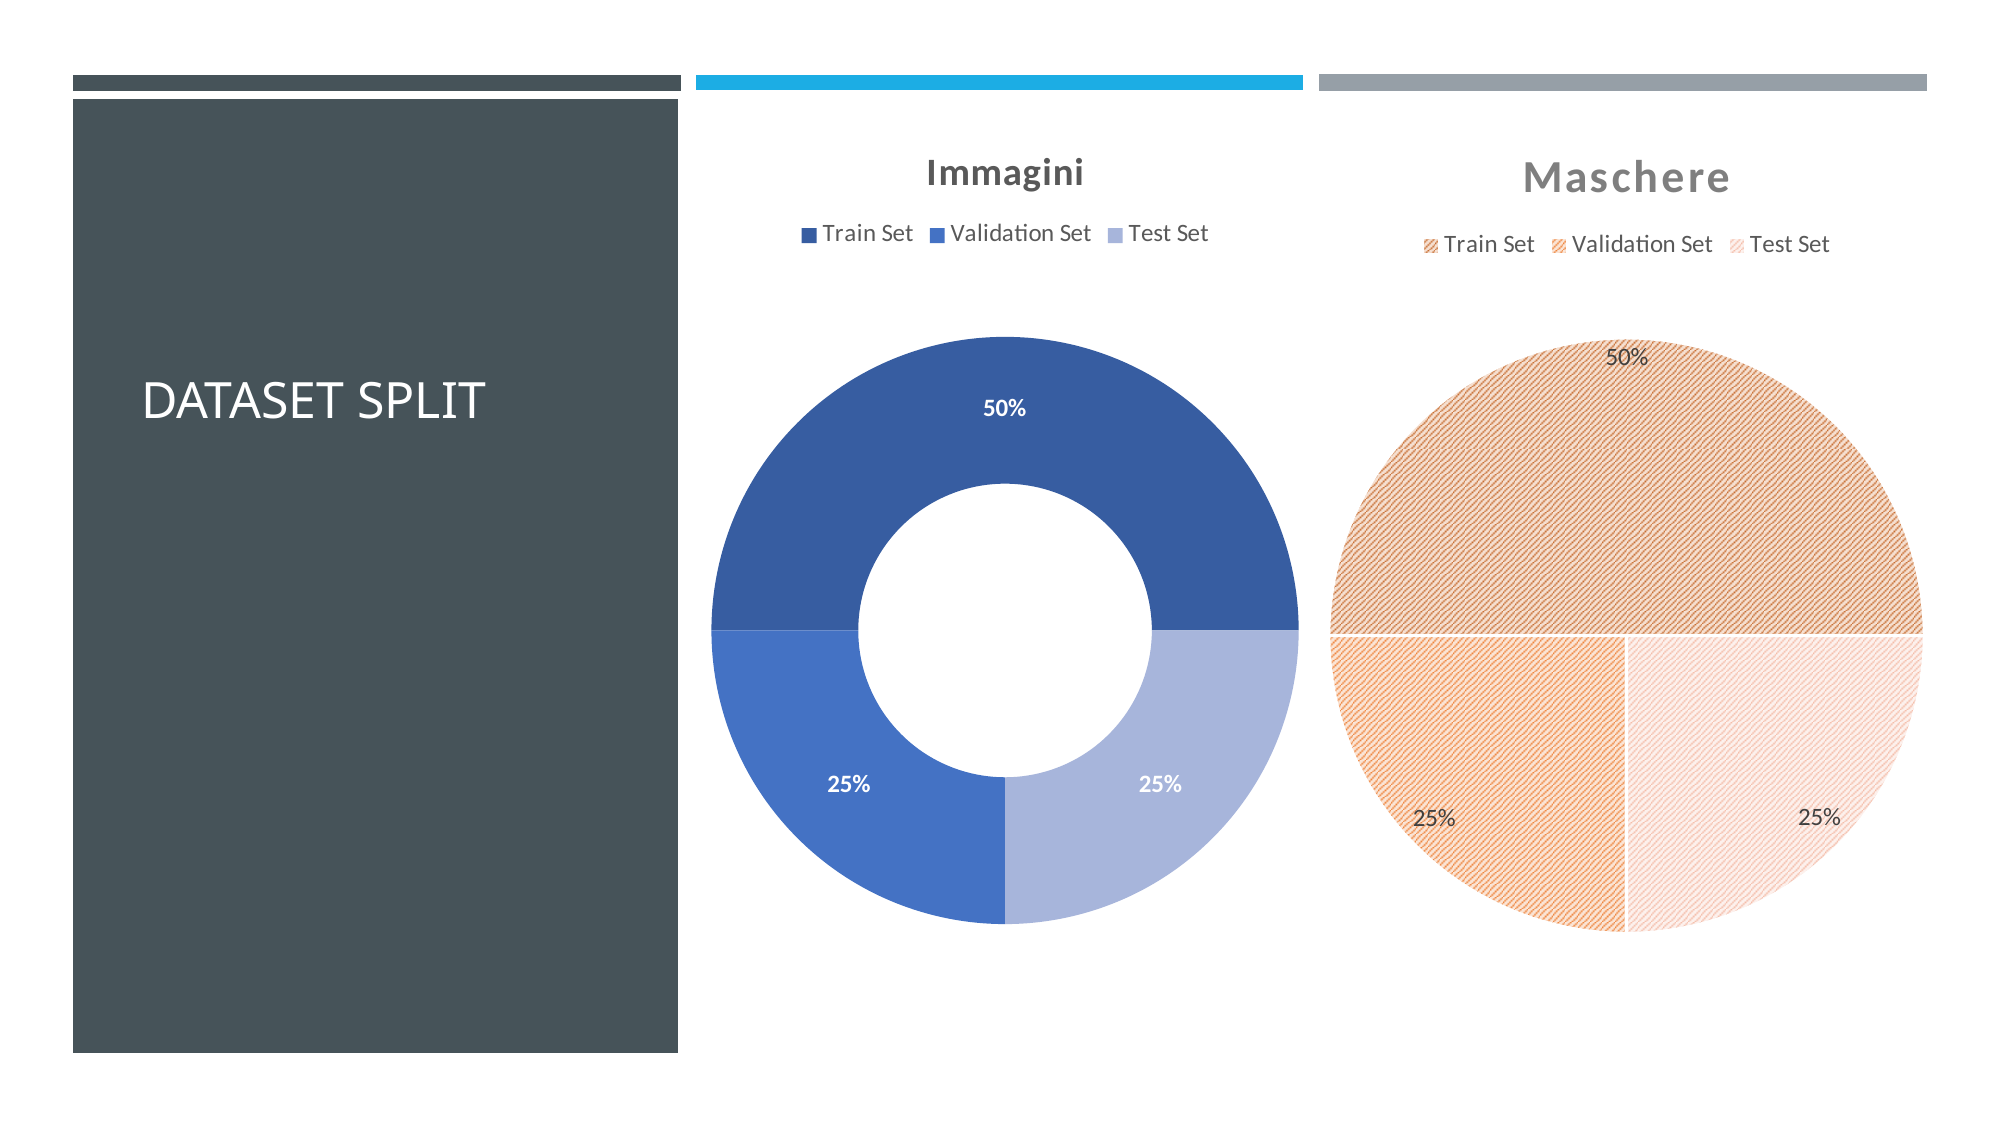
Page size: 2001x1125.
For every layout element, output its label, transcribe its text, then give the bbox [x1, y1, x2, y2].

title Dataset split [125, 153, 624, 436]
chart [1316, 118, 1937, 1007]
chart [699, 118, 1311, 1007]
